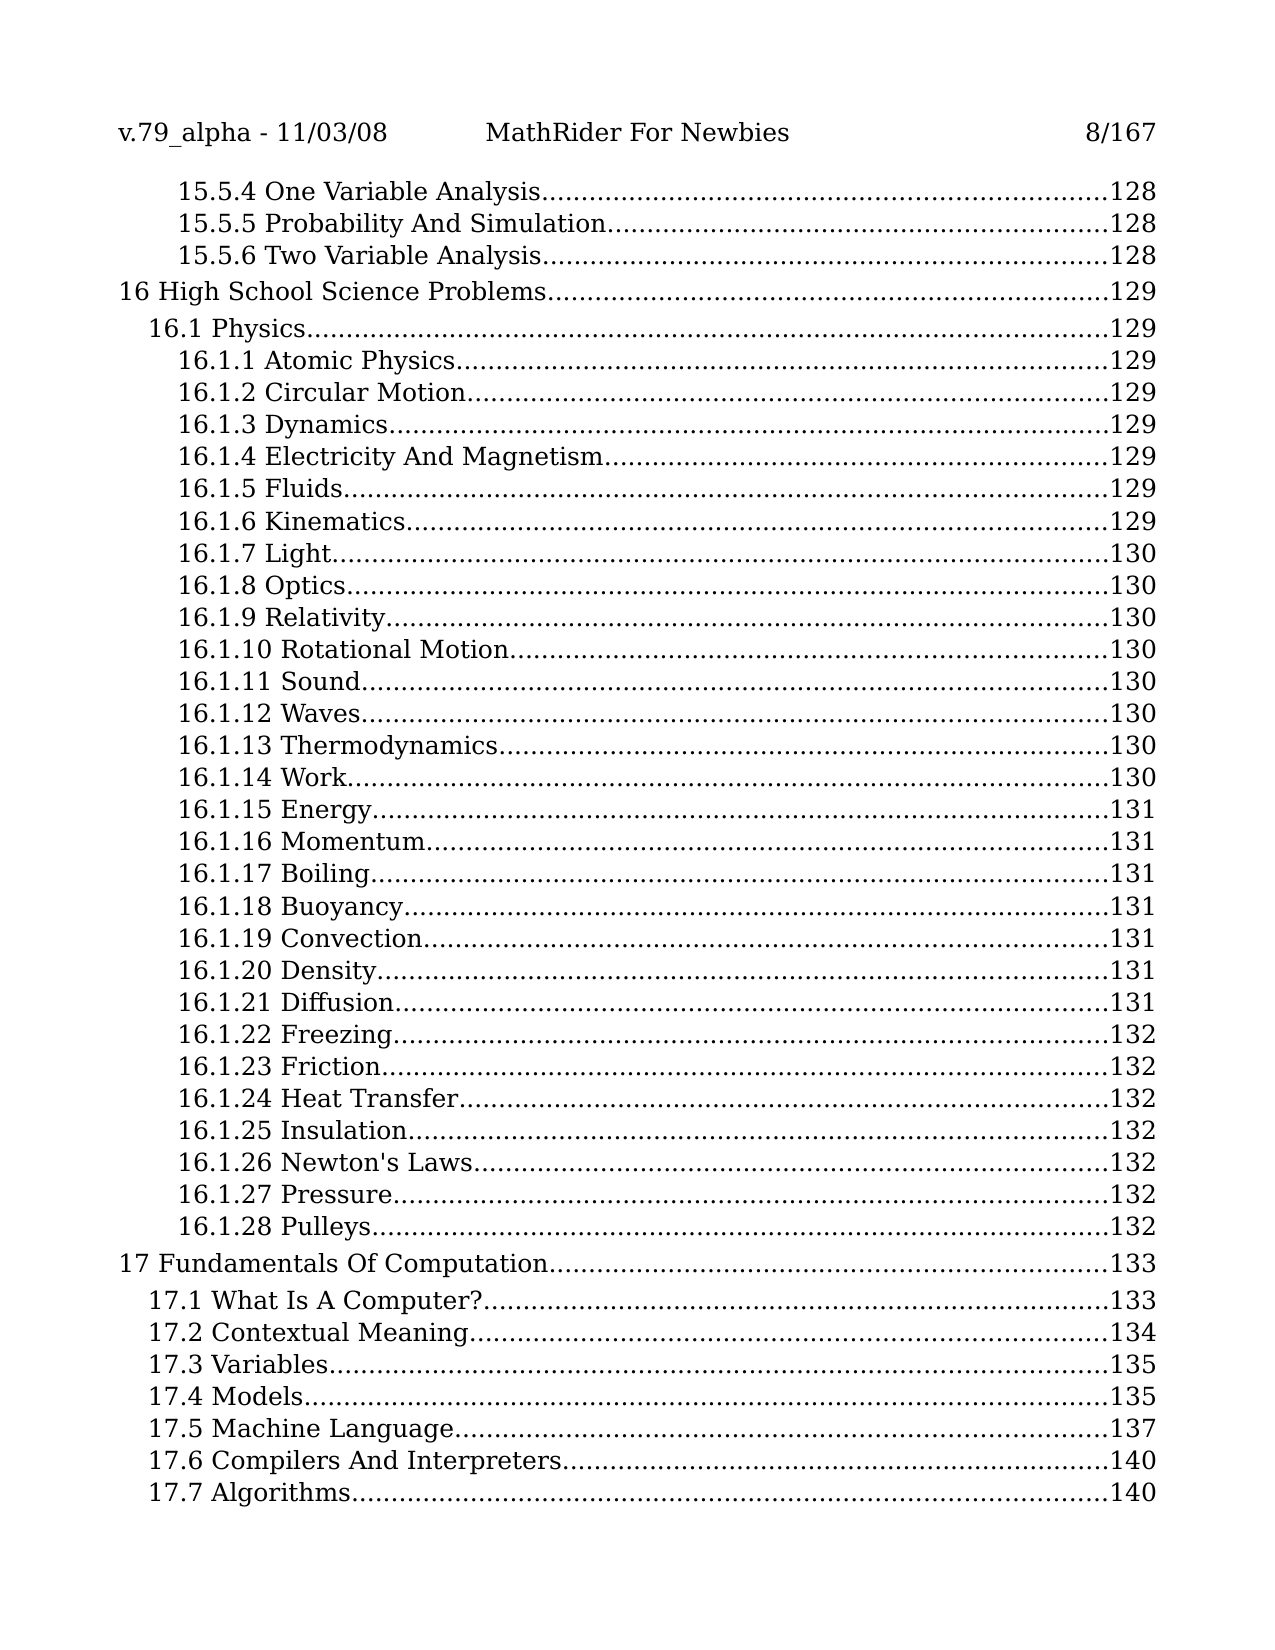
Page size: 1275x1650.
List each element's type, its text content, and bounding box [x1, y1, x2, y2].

text 16.1.23 Friction 132 [177, 1052, 1157, 1081]
text 16.1 Physics 129 [148, 314, 1157, 343]
text 16.1.2 Circular Motion 129 [177, 378, 1157, 408]
text 16.1.11 Sound 130 [177, 667, 1157, 696]
text 17.4 Models 135 [148, 1382, 1157, 1411]
text 17.6 Compilers And Interpreters 140 [148, 1446, 1157, 1476]
text 16.1.24 Heat Transfer 132 [177, 1084, 1157, 1113]
text 16.1.21 Diffusion 131 [177, 988, 1157, 1017]
text 17.1 What Is A Computer? 133 [148, 1286, 1157, 1315]
text 17 Fundamentals Of Computation 133 [118, 1249, 1157, 1278]
text 16 High School Science Problems 129 [118, 278, 1157, 307]
text 16.1.5 Fluids 129 [177, 475, 1157, 504]
text 16.1.18 Buoyancy 131 [177, 892, 1157, 921]
text 16.1.16 Momentum 131 [177, 828, 1157, 857]
text 16.1.20 Density 131 [177, 956, 1157, 985]
text 17.7 Algorithms 140 [148, 1478, 1157, 1508]
text 16.1.9 Relativity 130 [177, 603, 1157, 632]
text 16.1.17 Boiling 131 [177, 860, 1157, 889]
text 16.1.28 Pulleys 132 [177, 1213, 1157, 1242]
text 16.1.14 Work 130 [177, 763, 1157, 793]
text 16.1.1 Atomic Physics 129 [177, 346, 1157, 376]
text 16.1.15 Energy 131 [177, 796, 1157, 825]
text 16.1.12 Waves 130 [177, 699, 1157, 728]
text 16.1.26 Newton's Laws 132 [177, 1148, 1157, 1178]
text 17.5 Machine Language 137 [148, 1414, 1157, 1443]
text 16.1.13 Thermodynamics 130 [177, 731, 1157, 761]
text 16.1.3 Dynamics 129 [177, 411, 1157, 440]
text 15.5.5 Probability And Simulation 128 [177, 209, 1157, 238]
text 16.1.22 Freezing 132 [177, 1020, 1157, 1049]
text 16.1.10 Rotational Motion 130 [177, 635, 1157, 664]
text 16.1.4 Electricity And Magnetism 129 [177, 443, 1157, 472]
text 16.1.19 Convection 131 [177, 924, 1157, 953]
text 16.1.7 Light 130 [177, 539, 1157, 568]
text 15.5.6 Two Variable Analysis 128 [177, 241, 1157, 270]
text 16.1.25 Insulation 132 [177, 1116, 1157, 1146]
text 17.2 Contextual Meaning 134 [148, 1318, 1157, 1347]
text 15.5.4 One Variable Analysis 128 [177, 177, 1157, 206]
text 16.1.6 Kinematics 129 [177, 507, 1157, 536]
text 17.3 Variables 135 [148, 1350, 1157, 1379]
text 16.1.27 Pressure 132 [177, 1181, 1157, 1210]
text 16.1.8 Optics 130 [177, 571, 1157, 600]
